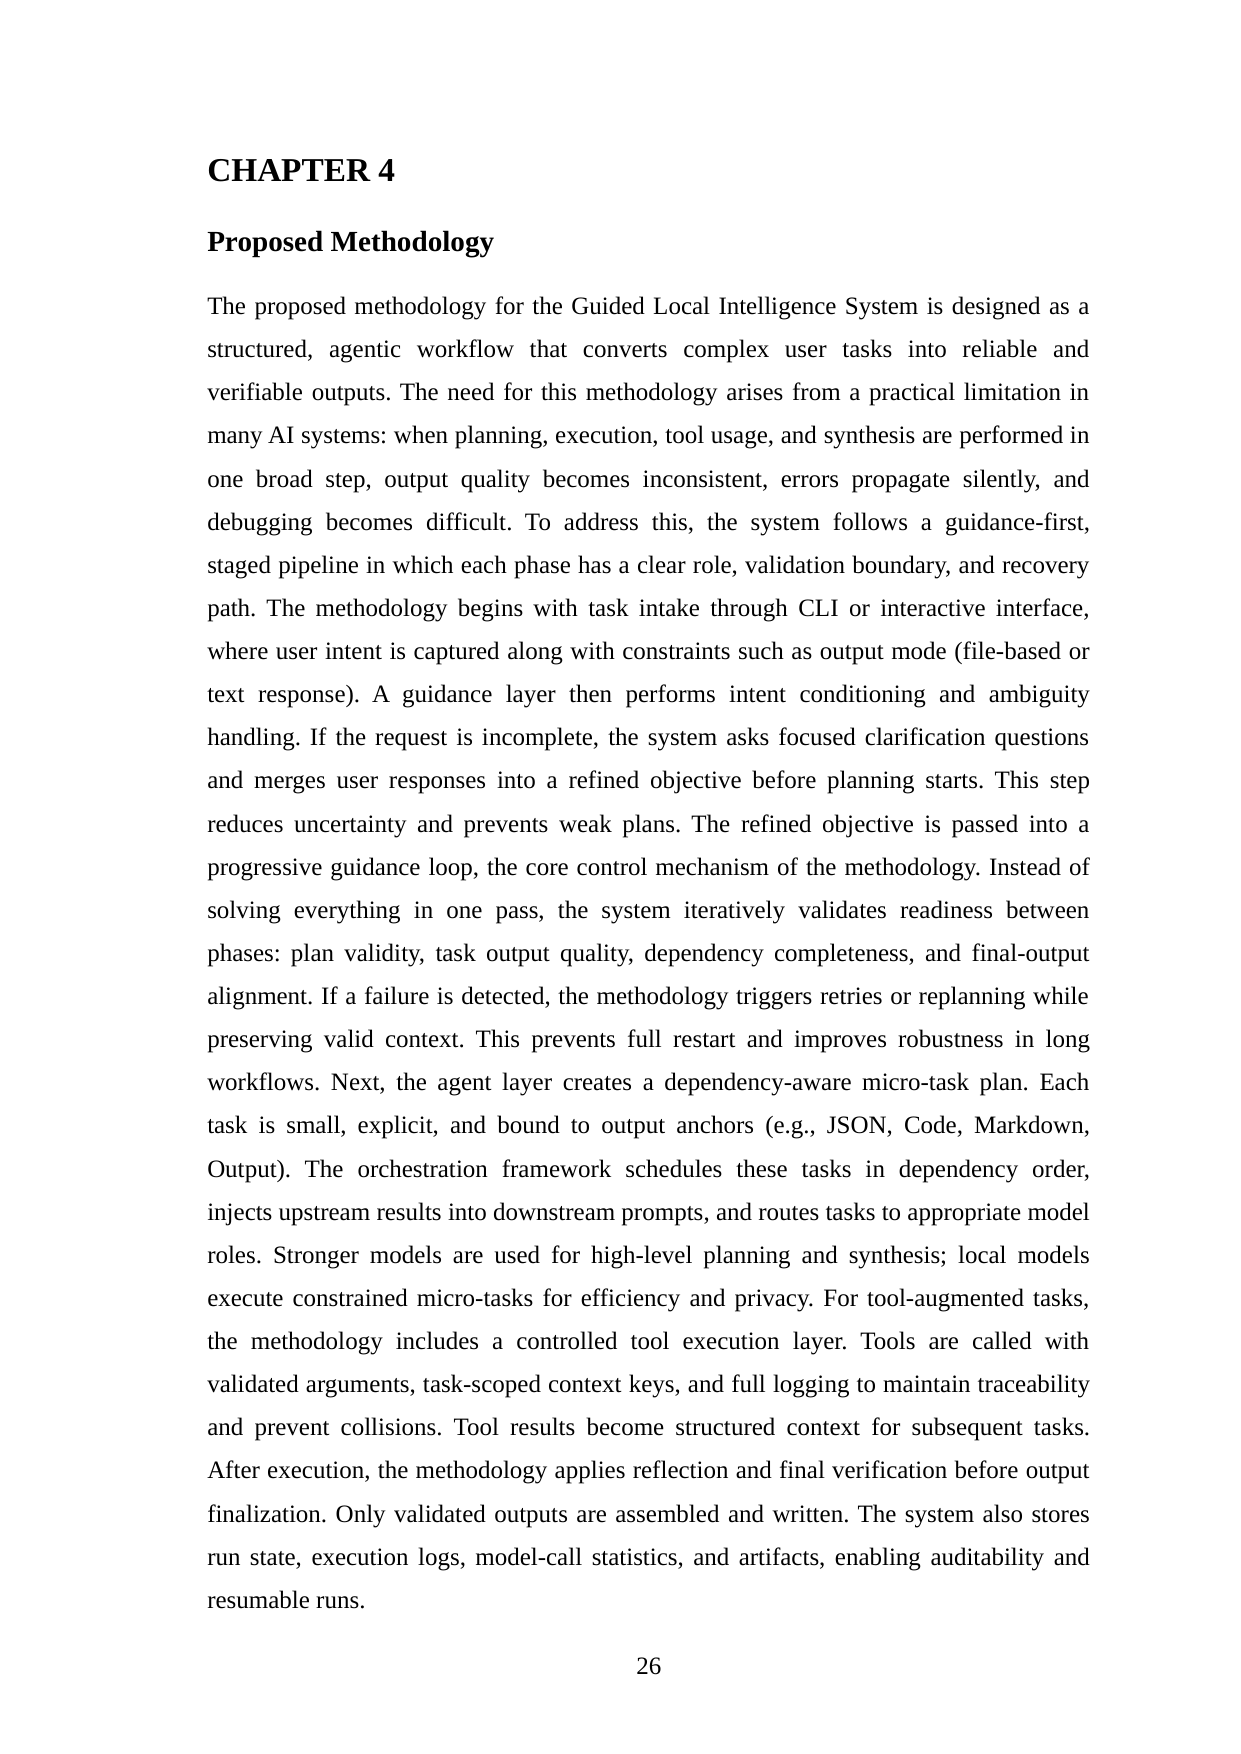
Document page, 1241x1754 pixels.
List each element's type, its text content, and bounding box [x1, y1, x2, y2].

text CHAPTER 4 [207, 150, 1091, 188]
text Proposed Methodology [207, 224, 1091, 258]
text The proposed methodology for the Guided Local Intelligence System is designed as a structured, agentic workflow that converts complex user tasks into reliable and verifiable outputs. The need for this methodology arises from a practical limitation in many AI systems: when planning, execution, tool usage, and synthesis are performed in one broad step, output quality becomes inconsistent, errors propagate silently, and debugging becomes difficult. To address this, the system follows a guidance-first, staged pipeline in which each phase has a clear role, validation boundary, and recovery path. The methodology begins with task intake through CLI or interactive interface, where user intent is captured along with constraints such as output mode (file-based or text response). A guidance layer then performs intent conditioning and ambiguity handling. If the request is incomplete, the system asks focused clarification questions and merges user responses into a refined objective before planning starts. This step reduces uncertainty and prevents weak plans. The refined objective is passed into a progressive guidance loop, the core control mechanism of the methodology. Instead of solving everything in one pass, the system iteratively validates readiness between phases: plan validity, task output quality, dependency completeness, and final-output alignment. If a failure is detected, the methodology triggers retries or replanning while preserving valid context. This prevents full restart and improves robustness in long workflows. Next, the agent layer creates a dependency-aware micro-task plan. Each task is small, explicit, and bound to output anchors (e.g., JSON, Code, Markdown, Output). The orchestration framework schedules these tasks in dependency order, injects upstream results into downstream prompts, and routes tasks to appropriate model roles. Stronger models are used for high-level planning and synthesis; local models execute constrained micro-tasks for efficiency and privacy. For tool-augmented tasks, the methodology includes a controlled tool execution layer. Tools are called with validated arguments, task-scoped context keys, and full logging to maintain traceability and prevent collisions. Tool results become structured context for subsequent tasks. After execution, the methodology applies reflection and final verification before output finalization. Only validated outputs are assembled and written. The system also stores run state, execution logs, model-call statistics, and artifacts, enabling auditability and resumable runs. [207, 291, 1091, 1614]
